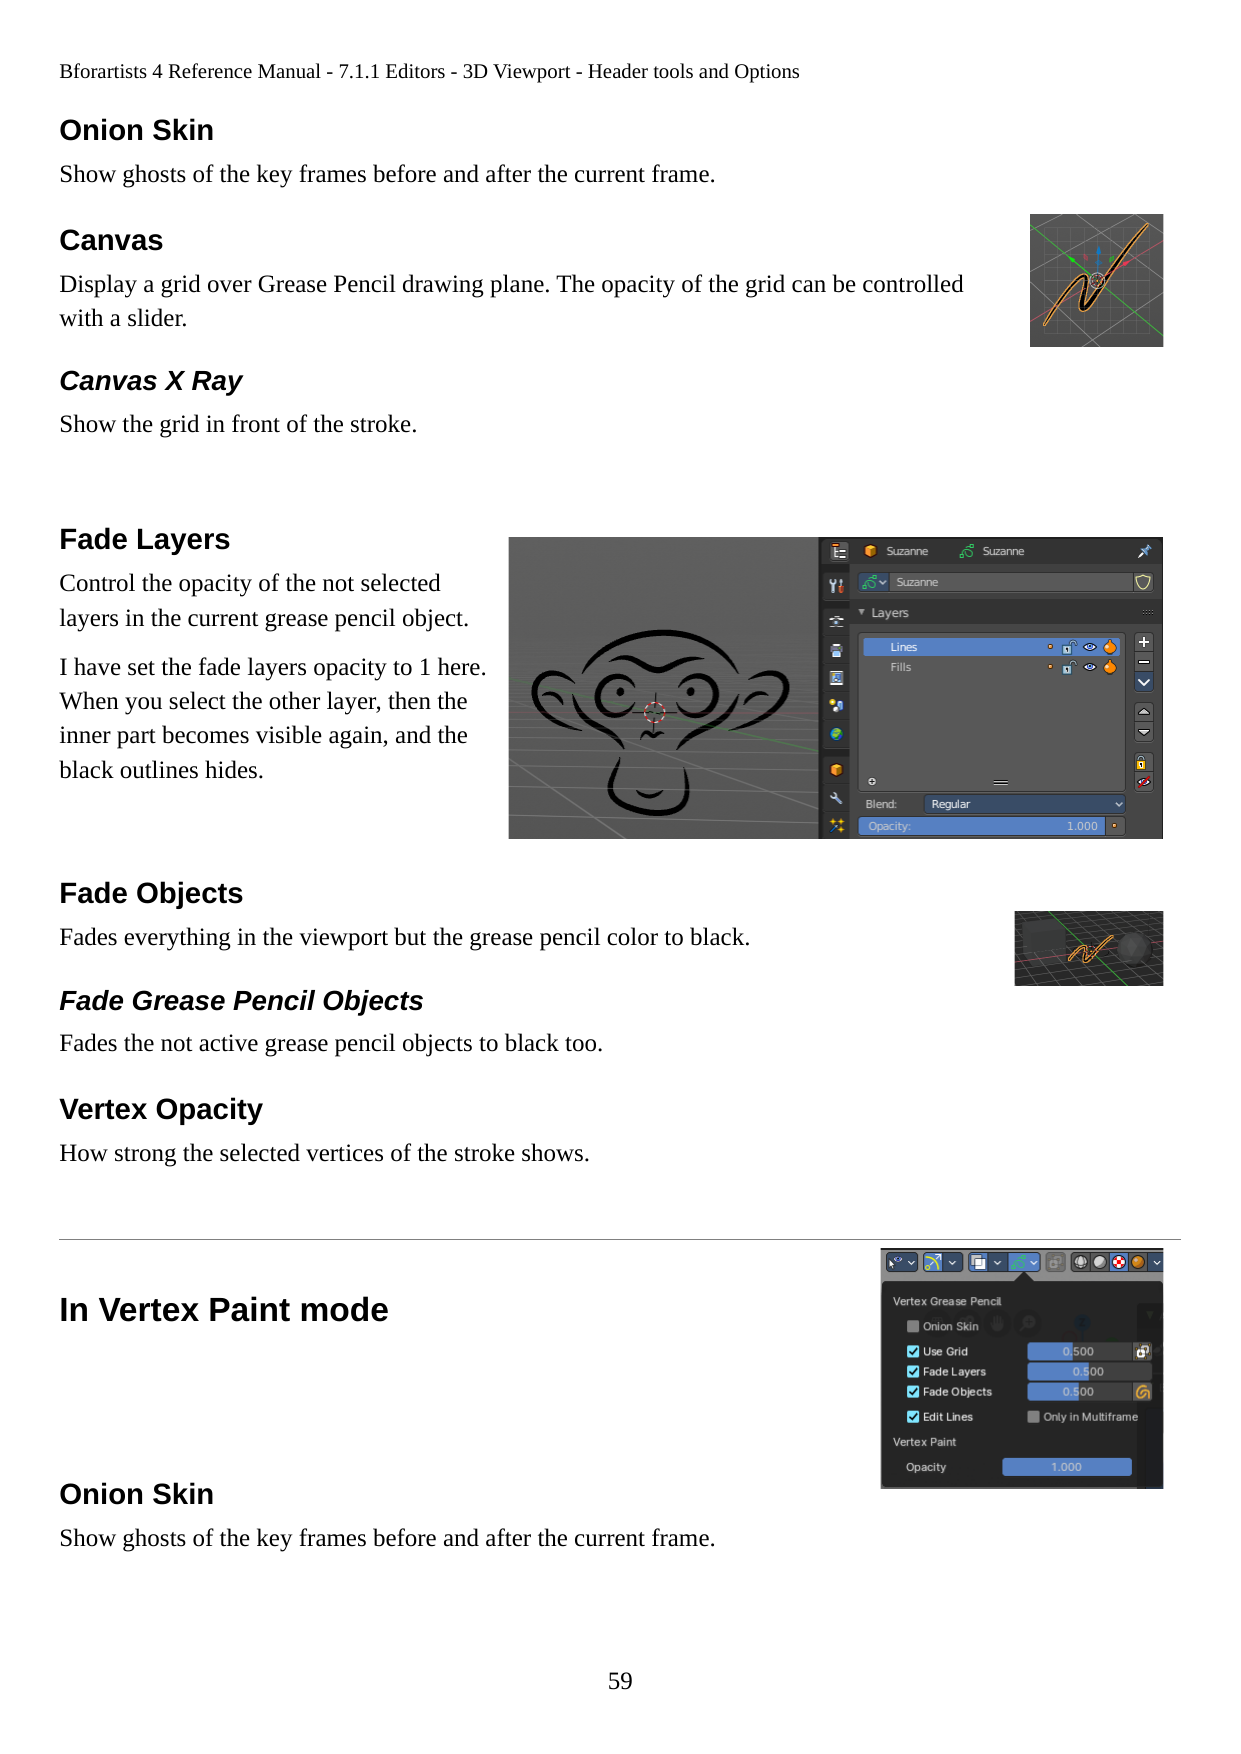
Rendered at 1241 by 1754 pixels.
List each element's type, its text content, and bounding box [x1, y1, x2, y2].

subtitle Fade Grease Pencil Objects [59, 984, 1181, 1016]
text I have set the fade layers opacity to 1 here. When you select the other layer, then the inner part becomes visible again, and the black outlines hides. [59, 652, 508, 784]
text Control the opacity of the not selected layers in the current grease pencil object. [59, 568, 508, 631]
picture [880, 1248, 1164, 1489]
subtitle Fade Objects [59, 876, 1181, 910]
text Display a grid over Grease Pencil drawing plane. The opacity of the grid can be controlled with a slider. [59, 269, 1030, 332]
subtitle In Vertex Paint mode [59, 1289, 880, 1328]
subtitle Fade Layers [59, 522, 1181, 556]
text Show ghosts of the key frames before and after the current frame. [59, 1523, 1181, 1552]
text Fades the not active grease pencil objects to black too. [59, 1028, 1181, 1057]
subtitle Onion Skin [59, 113, 1181, 146]
picture [508, 537, 1164, 839]
picture [1030, 214, 1164, 347]
subtitle Canvas [59, 222, 1030, 256]
text Show the grid in front of the stroke. [59, 409, 1181, 438]
subtitle [1164, 222, 1181, 256]
text How strong the selected vertices of the stroke shows. [59, 1138, 1181, 1167]
subtitle Vertex Opacity [59, 1092, 1181, 1126]
text Show ghosts of the key frames before and after the current frame. [59, 159, 1181, 188]
picture [1014, 911, 1164, 986]
subtitle Onion Skin [59, 1477, 1181, 1511]
subtitle [1164, 1289, 1181, 1328]
subtitle Canvas X Ray [59, 365, 1181, 397]
text Fades everything in the viewport but the grease pencil color to black. [59, 922, 1014, 951]
